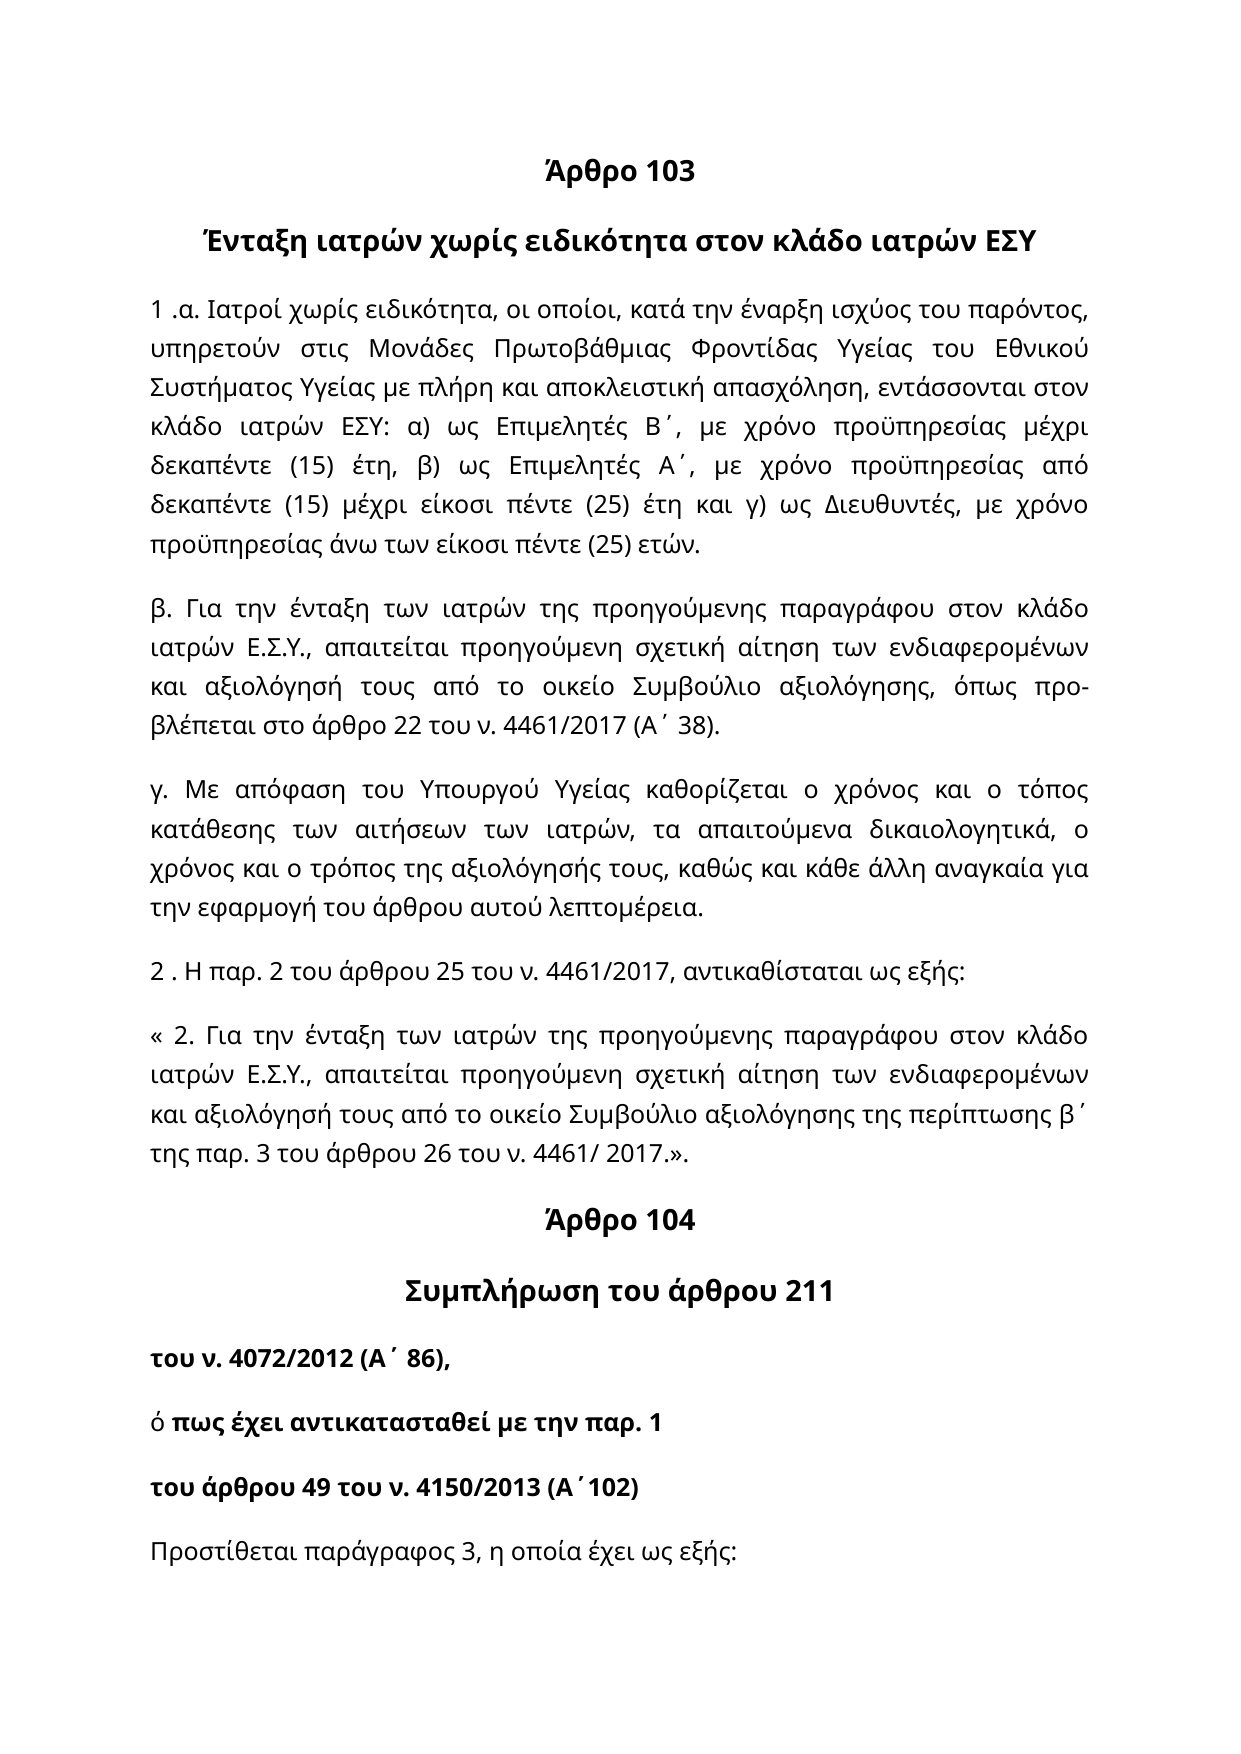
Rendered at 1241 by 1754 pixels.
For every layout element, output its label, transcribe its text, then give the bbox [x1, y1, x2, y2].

text του άρθρου 49 του ν. 4150/2013 (Α΄102) [150, 1469, 1090, 1503]
text Προστίθεται παράγραφος 3, η οποία έχει ως εξής: [150, 1533, 1090, 1567]
subtitle Ένταξη ιατρών χωρίς ειδικότητα στον κλάδο ιατρών ΕΣΥ [150, 221, 1090, 260]
text 1 .α. Ιατροί χωρίς ειδικότητα, οι οποίοι, κατά την έναρξη ισχύος του παρόντος, υπηρετούν στις Μονάδες Πρωτοβάθμιας Φροντίδας Υγείας του Εθνικού Συστήματος Υγείας με πλήρη και αποκλειστική απασχόληση, εντάσσονται στον κλάδο ιατρών ΕΣΥ: α) ως Επιμελητές Β΄, με χρόνο προϋπηρεσίας μέχρι δεκαπέντε (15) έτη, β) ως Επιμελητές Α΄, με χρόνο προϋπηρεσίας από δεκαπέντε (15) μέχρι είκοσι πέντε (25) έτη και γ) ως Διευθυντές, με χρόνο προϋπηρεσίας άνω των είκοσι πέντε (25) ετών. [150, 291, 1090, 560]
text γ. Με απόφαση του Υπουργού Υγείας καθορίζεται ο χρόνος και ο τόπος κατάθεσης των αιτήσεων των ιατρών, τα απαιτούμενα δικαιολογητικά, ο χρόνος και ο τρόπος της αξιολόγησής τους, καθώς και κάθε άλλη αναγκαία για την εφαρμογή του άρθρου αυτού λεπτομέρεια. [150, 772, 1090, 924]
text 2 . Η παρ. 2 του άρθρου 25 του ν. 4461/2017, αντικαθίσταται ως εξής: [150, 954, 1090, 988]
subtitle Συμπλήρωση του άρθρου 211 [150, 1270, 1090, 1310]
text « 2. Για την ένταξη των ιατρών της προηγούμενης παραγράφου στον κλάδο ιατρών Ε.Σ.Υ., απαιτείται προηγούμενη σχετική αίτηση των ενδιαφερομένων και αξιολόγησή τους από το οικείο Συμβούλιο αξιολόγησης της περίπτωσης β΄ της παρ. 3 του άρθρου 26 του ν. 4461/ 2017.». [150, 1018, 1090, 1169]
text ό πως έχει αντικατασταθεί με την παρ. 1 [150, 1405, 1090, 1439]
text β. Για την ένταξη των ιατρών της προηγούμενης παραγράφου στον κλάδο ιατρών Ε.Σ.Υ., απαιτείται προηγούμενη σχετική αίτηση των ενδιαφερομένων και αξιολόγησή τους από το οικείο Συμβούλιο αξιολόγησης, όπως προ- βλέπεται στο άρθρο 22 του ν. 4461/2017 (Α΄ 38). [150, 590, 1090, 742]
text του ν. 4072/2012 (Α΄ 86), [150, 1341, 1090, 1375]
subtitle Άρθρο 104 [150, 1199, 1090, 1239]
subtitle Άρθρο 103 [150, 150, 1090, 190]
